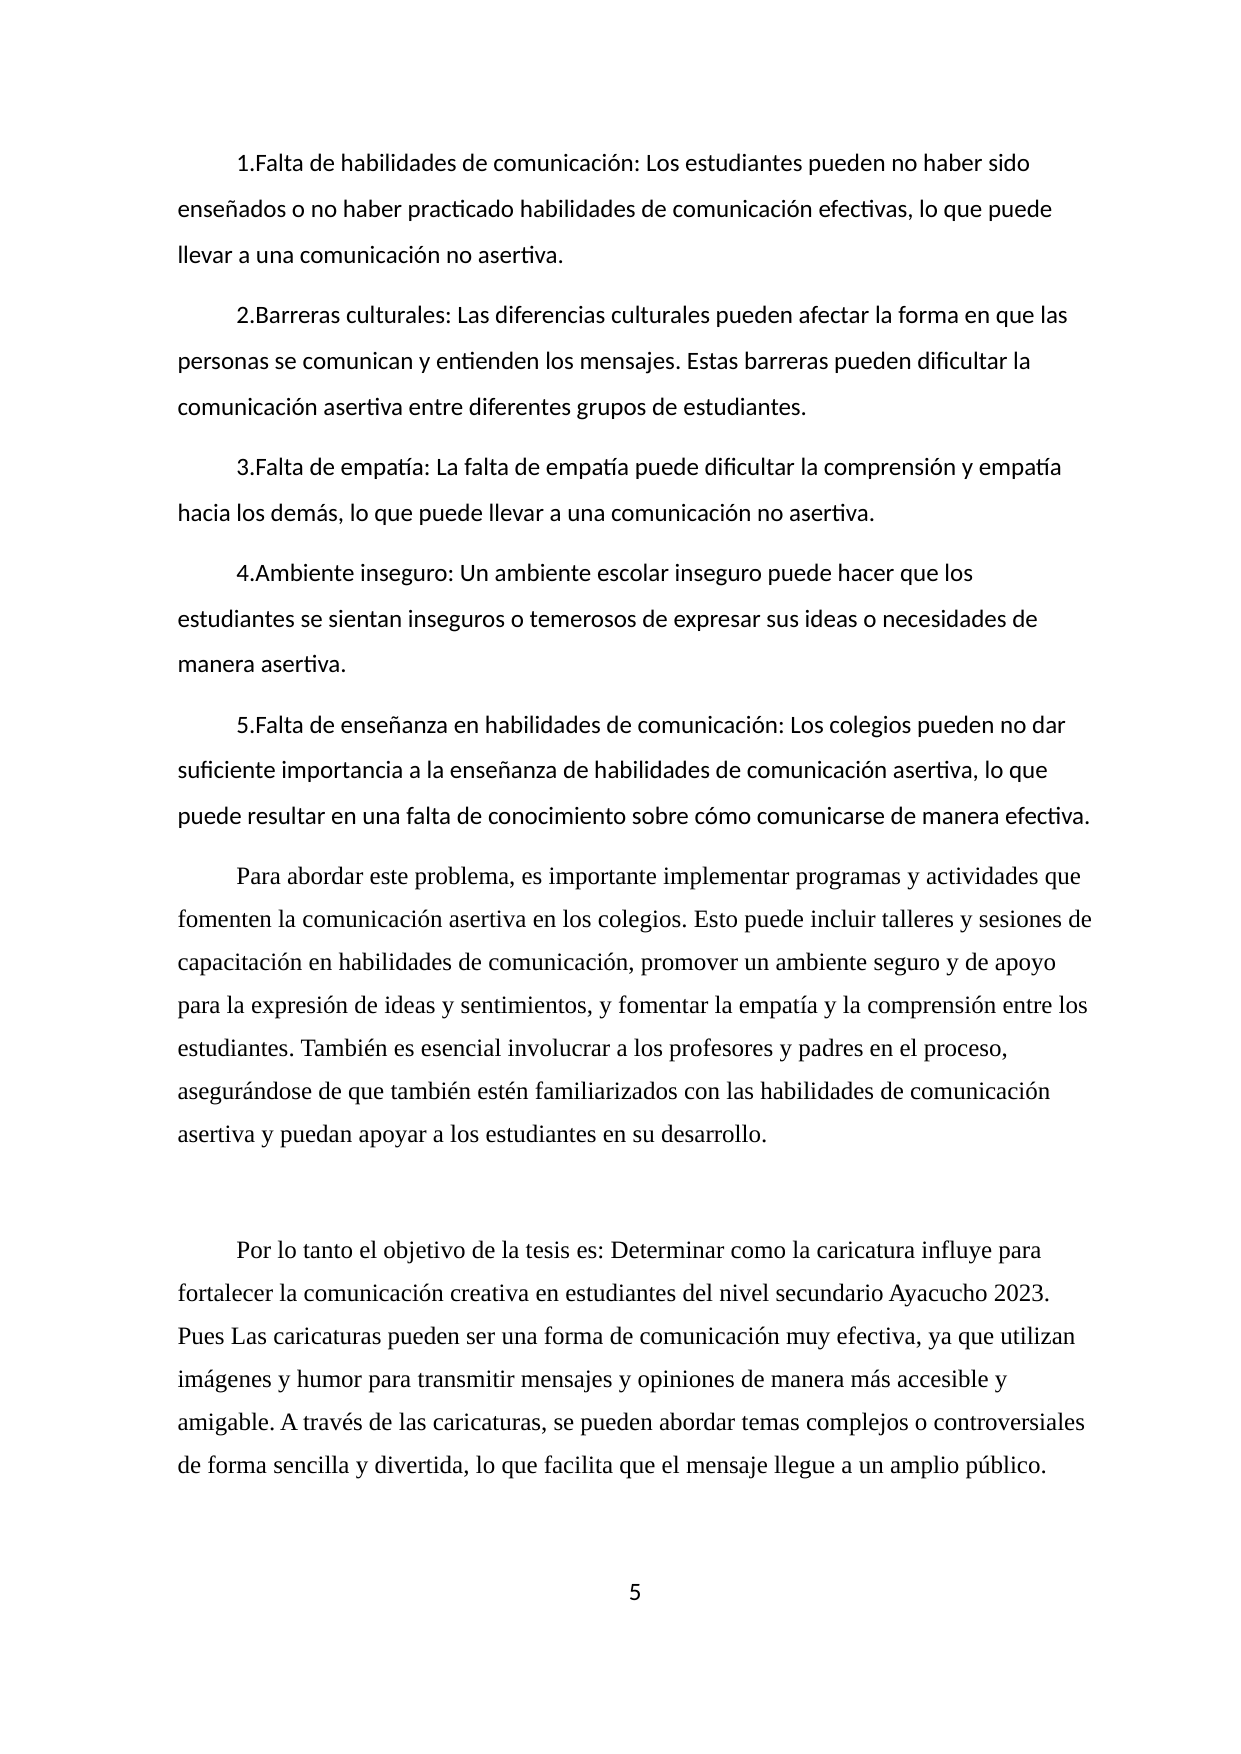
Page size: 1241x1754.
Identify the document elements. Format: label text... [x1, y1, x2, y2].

list Ambiente inseguro: Un ambiente escolar inseguro puede hacer que los estudiantes se sientan inseguros o temerosos de expresar sus ideas o necesidades de manera asertiva. [177, 557, 1093, 679]
list Falta de enseñanza en habilidades de comunicación: Los colegios pueden no dar suficiente importancia a la enseñanza de habilidades de comunicación asertiva, lo que puede resultar en una falta de conocimiento sobre cómo comunicarse de manera efectiva. [177, 709, 1093, 831]
text Por lo tanto el objetivo de la tesis es: Determinar como la caricatura influye para fortalecer la comunicación creativa en estudiantes del nivel secundario Ayacucho 2023. Pues Las caricaturas pueden ser una forma de comunicación muy efectiva, ya que utilizan imágenes y humor para transmitir mensajes y opiniones de manera más accesible y amigable. A través de las caricaturas, se pueden abordar temas complejos o controversiales de forma sencilla y divertida, lo que facilita que el mensaje llegue a un amplio público. [177, 1235, 1093, 1479]
text Para abordar este problema, es importante implementar programas y actividades que fomenten la comunicación asertiva en los colegios. Esto puede incluir talleres y sesiones de capacitación en habilidades de comunicación, promover un ambiente seguro y de apoyo para la expresión de ideas y sentimientos, y fomentar la empatía y la comprensión entre los estudiantes. También es esencial involucrar a los profesores y padres en el proceso, asegurándose de que también estén familiarizados con las habilidades de comunicación asertiva y puedan apoyar a los estudiantes en su desarrollo. [177, 861, 1093, 1148]
list Falta de habilidades de comunicación: Los estudiantes pueden no haber sido enseñados o no haber practicado habilidades de comunicación efectivas, lo que puede llevar a una comunicación no asertiva. [177, 148, 1093, 269]
list Falta de empatía: La falta de empatía puede dificultar la comprensión y empatía hacia los demás, lo que puede llevar a una comunicación no asertiva. [177, 451, 1093, 527]
list Barreras culturales: Las diferencias culturales pueden afectar la forma en que las personas se comunican y entienden los mensajes. Estas barreras pueden dificultar la comunicación asertiva entre diferentes grupos de estudiantes. [177, 299, 1093, 421]
